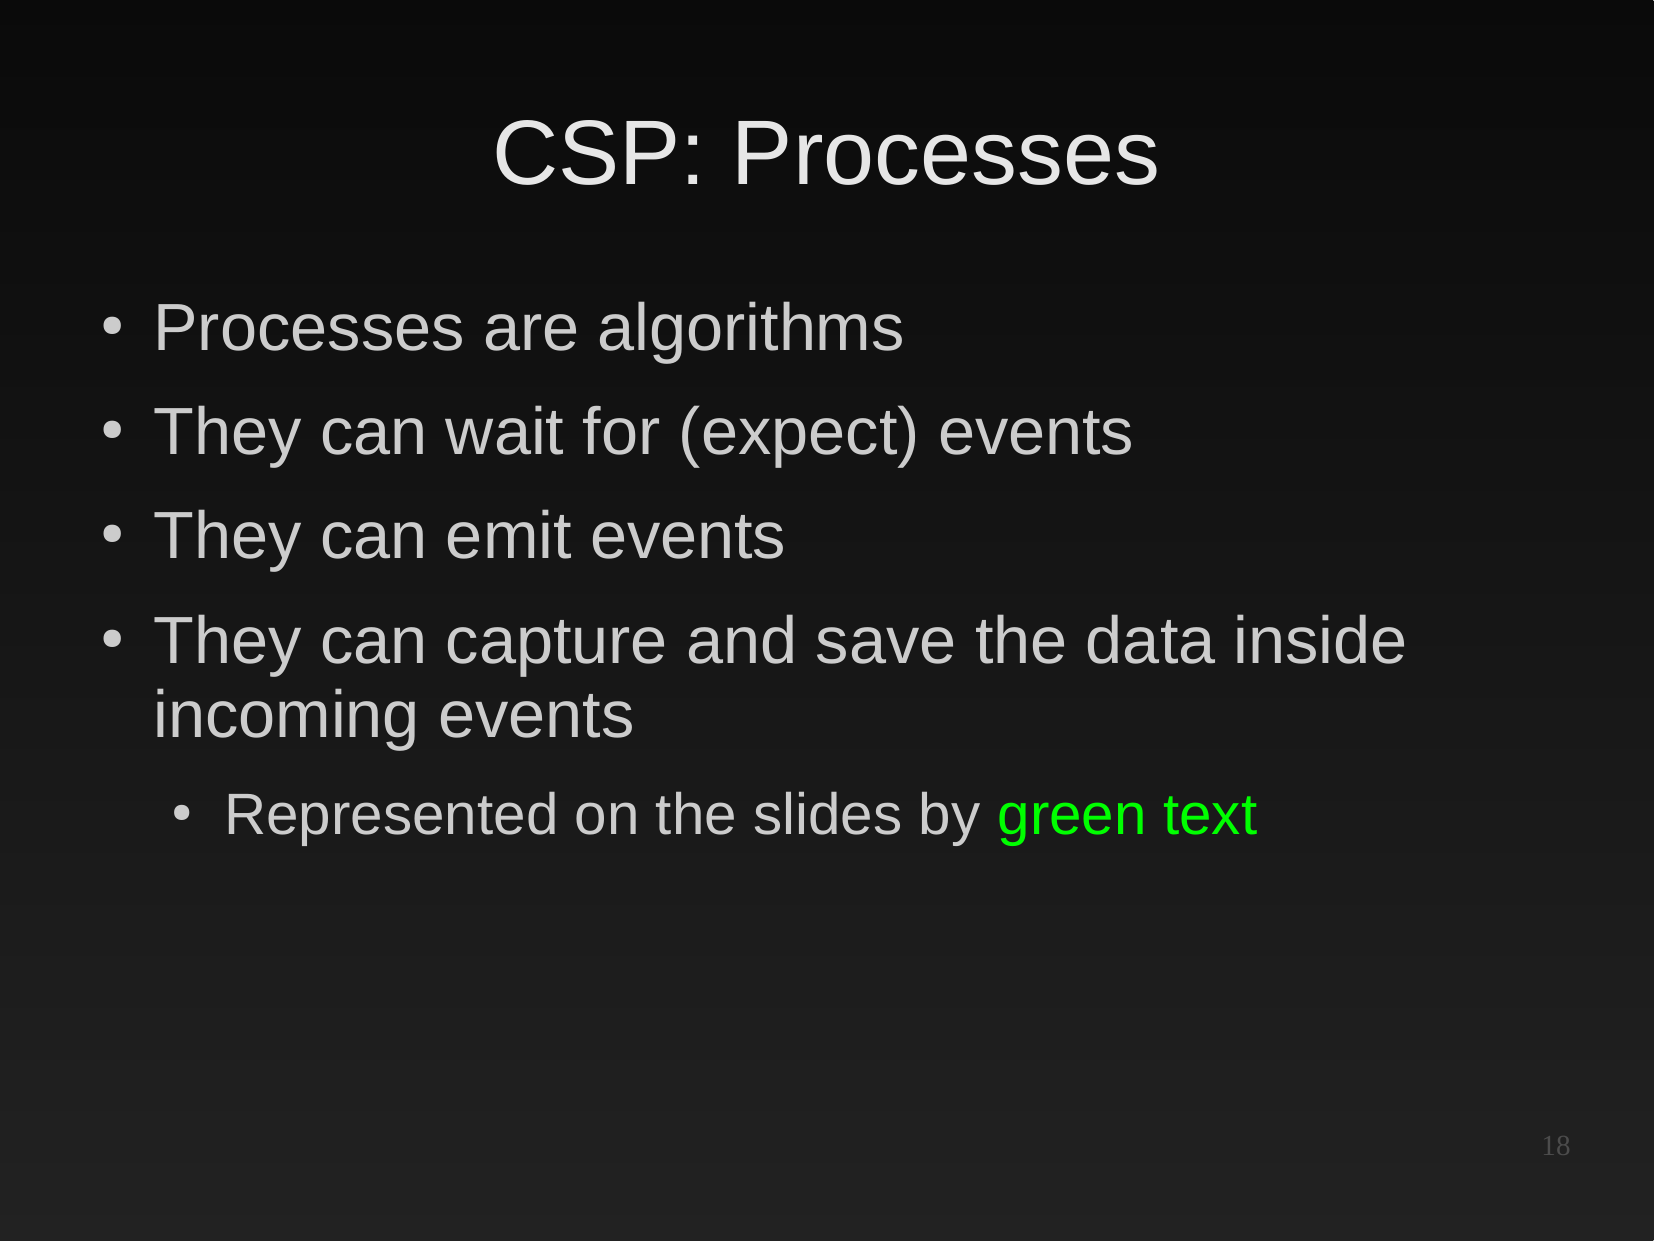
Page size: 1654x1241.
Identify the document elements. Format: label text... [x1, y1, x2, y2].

title CSP: Processes [82, 49, 1571, 257]
list Processes are algorithms They can wait for (expect) events They can emit events They can capture and save the data inside incoming events Represented on the slides by green text [82, 290, 1571, 1109]
